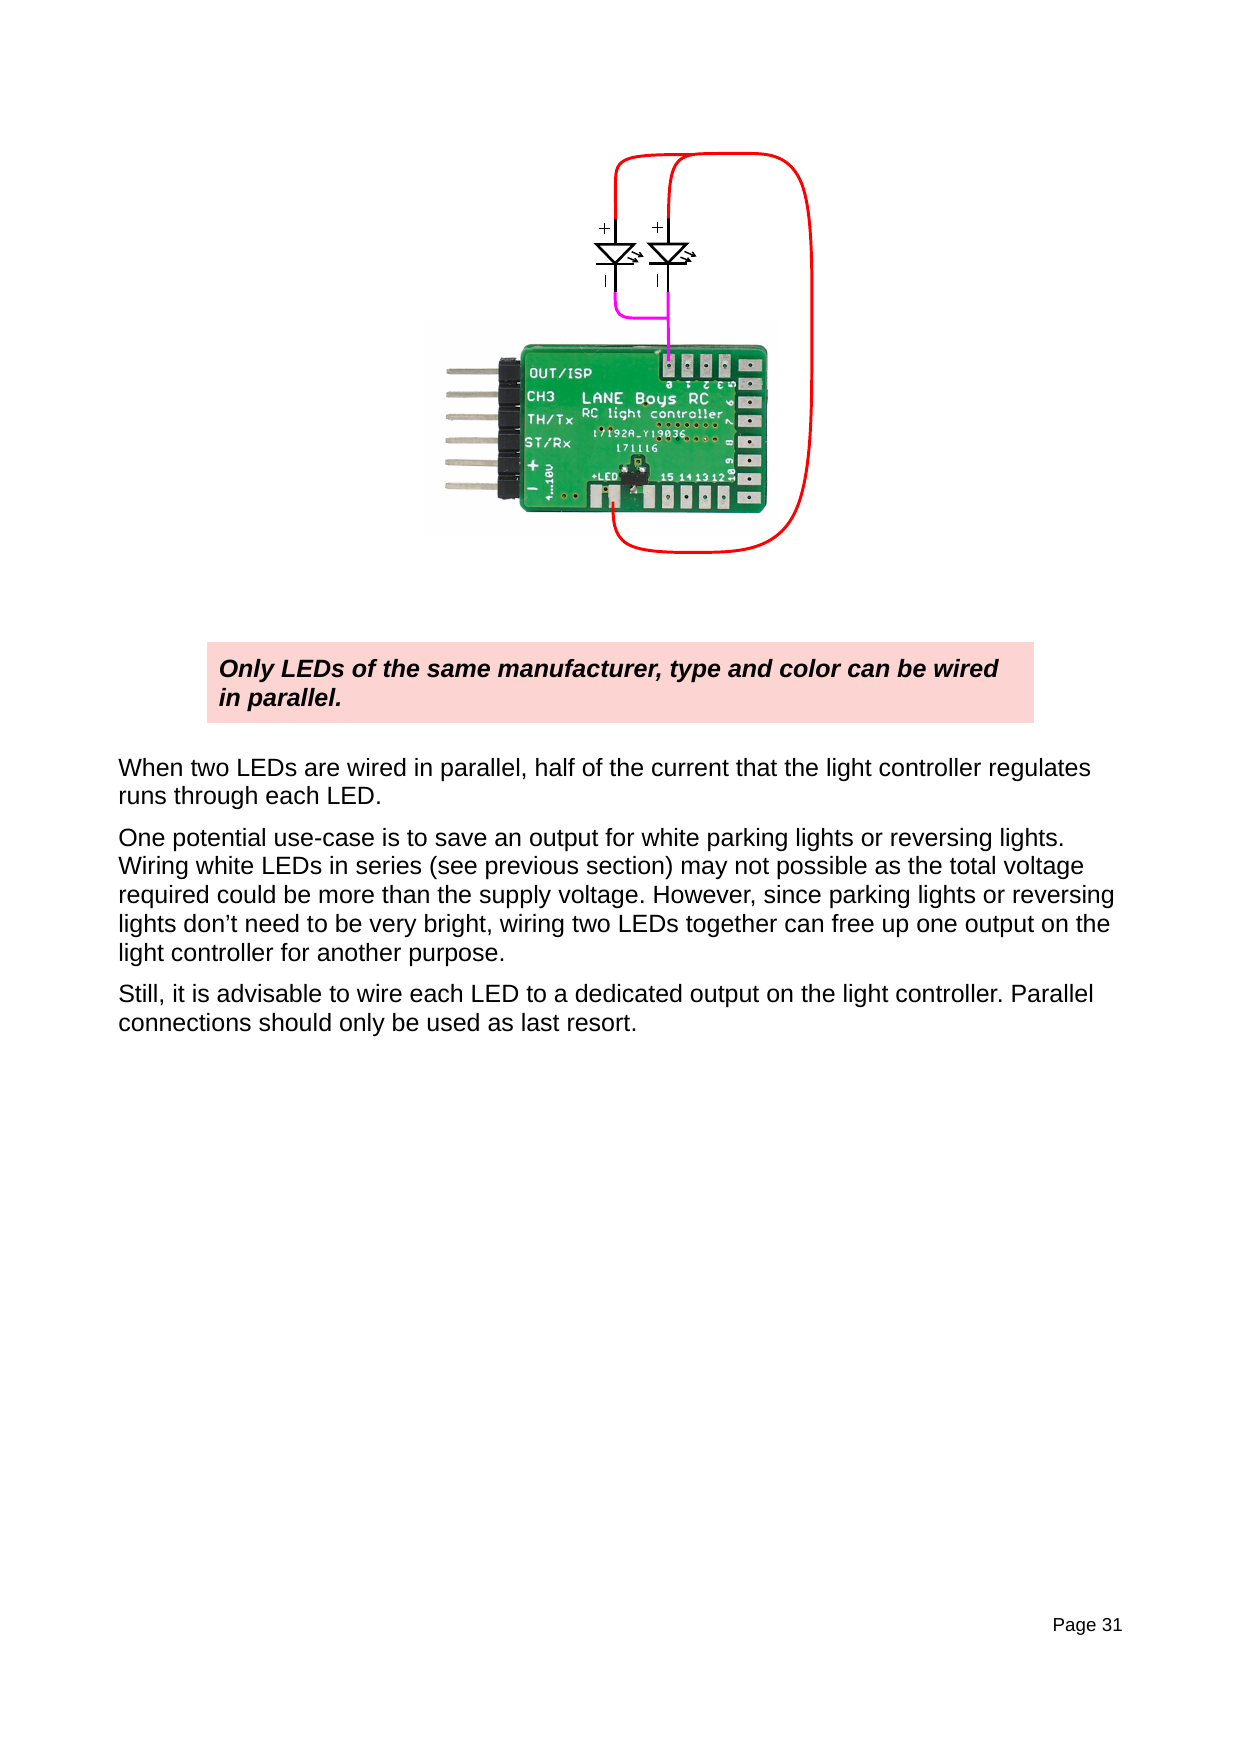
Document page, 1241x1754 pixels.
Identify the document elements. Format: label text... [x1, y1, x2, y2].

text Still, it is advisable to wire each LED to a dedicated output on the light controller. Parallel connections should only be used as last resort. [118, 979, 1122, 1036]
text When two LEDs are wired in parallel, half of the current that the light controller regulates runs through each LED. [118, 753, 1122, 810]
text One potential use-case is to save an output for white parking lights or reversing lights. Wiring white LEDs in series (see previous section) may not possible as the total voltage required could be more than the supply voltage. However, since parking lights or reversing lights don’t need to be very bright, wiring two LEDs together can free up one output on the light controller for another purpose. [118, 823, 1122, 966]
text Only LEDs of the same manufacturer, type and color can be wired in parallel. [207, 642, 1034, 723]
